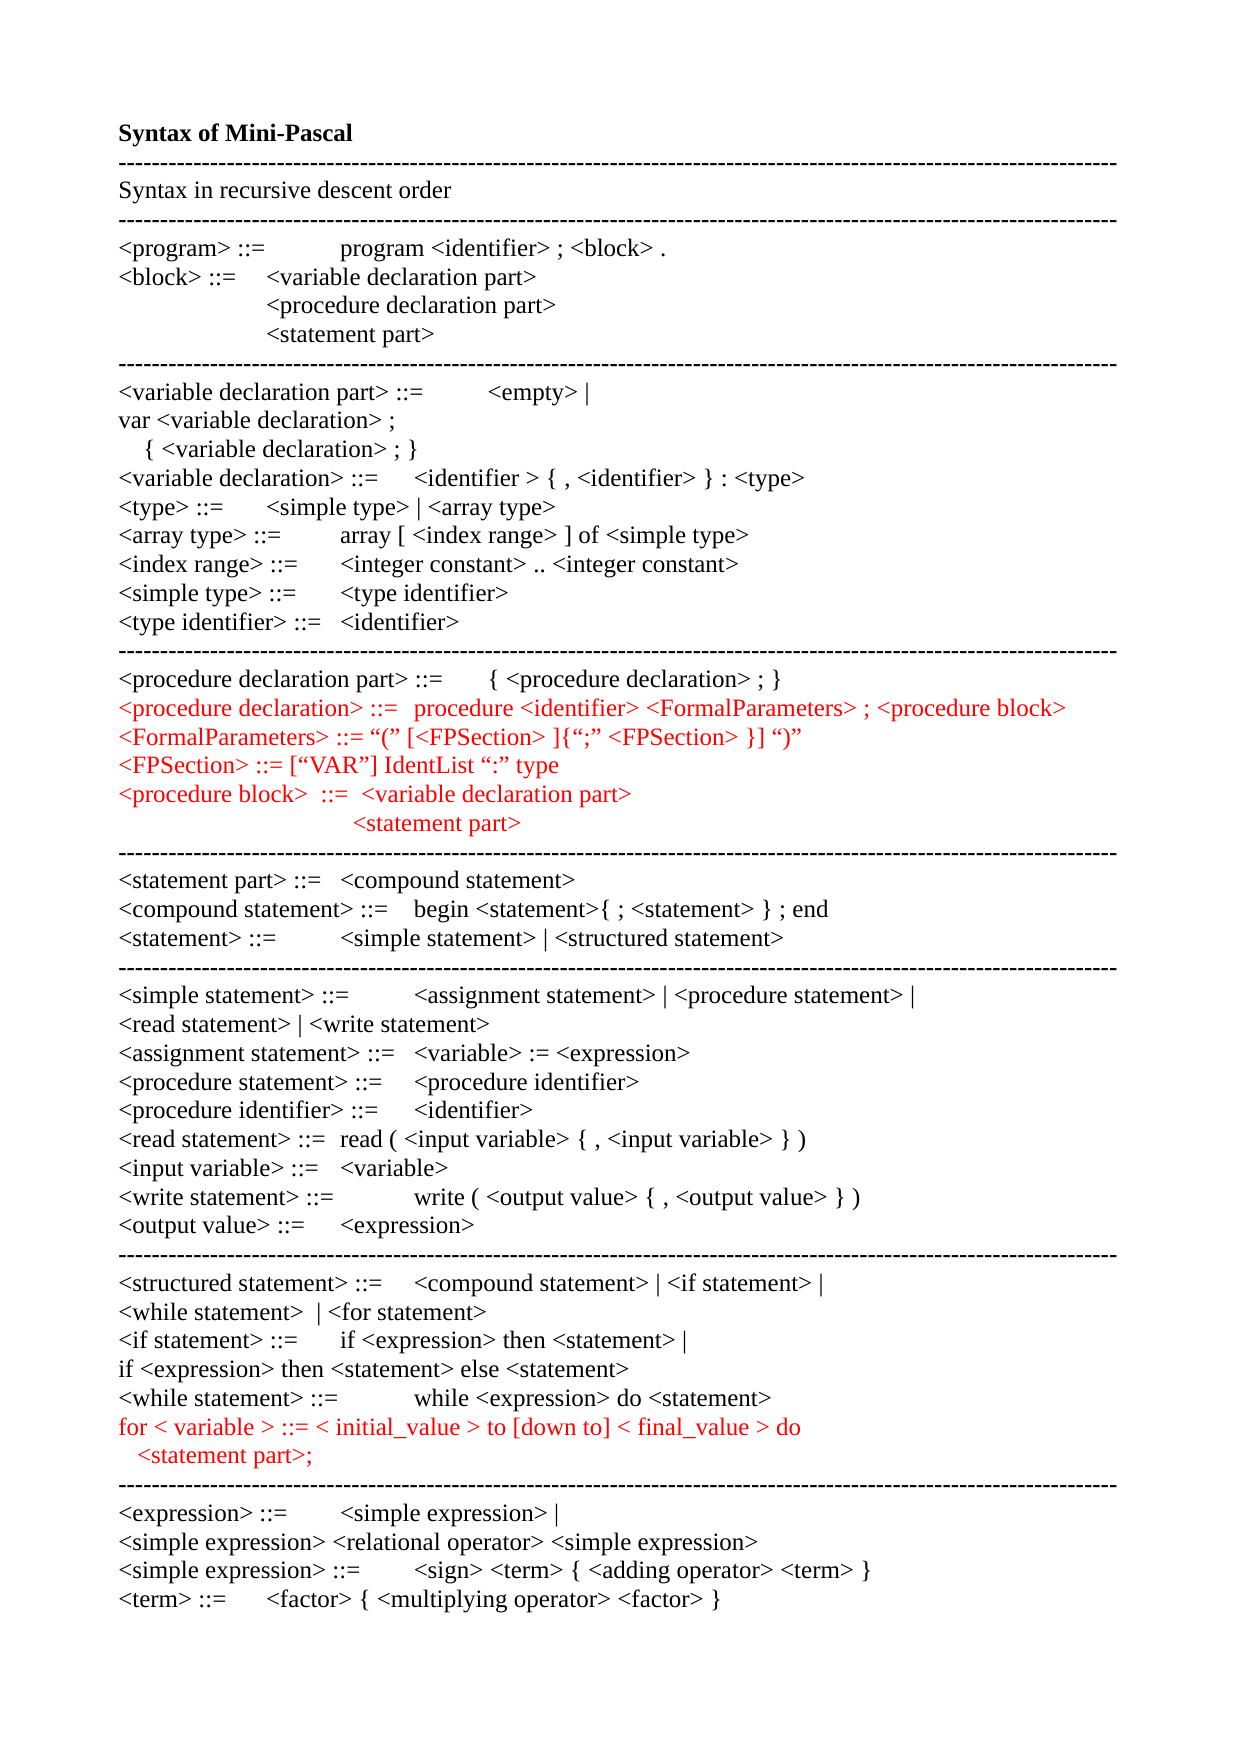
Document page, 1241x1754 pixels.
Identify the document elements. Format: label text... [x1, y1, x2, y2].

text <if statement> ::= if <expression> then <statement> | [118, 1326, 1122, 1354]
text <procedure declaration part> ::= { <procedure declaration> ; } [118, 664, 1122, 693]
text <assignment statement> ::= <variable> := <expression> [118, 1038, 1122, 1067]
text Syntax of Mini-Pascal [118, 118, 1122, 147]
text <input variable> ::= <variable> [118, 1153, 1122, 1182]
text <while statement> ::= while <expression> do <statement> [118, 1383, 1122, 1412]
text <simple expression> <relational operator> <simple expression> [118, 1527, 1122, 1556]
text <FormalParameters> ::= “(” [<FPSection> ]{“;” <FPSection> }] “)” [118, 722, 1122, 751]
text ------------------------------------------------------------------------------------------------------------------------ [118, 1469, 1122, 1498]
text ------------------------------------------------------------------------------------------------------------------------ [118, 1239, 1122, 1268]
text <type identifier> ::= <identifier> [118, 607, 1122, 636]
text <program> ::= program <identifier> ; <block> . [118, 233, 1122, 262]
text var <variable declaration> ; [118, 406, 1122, 434]
text <output value> ::= <expression> [118, 1211, 1122, 1239]
text <statement part> ::= <compound statement> [118, 866, 1122, 894]
text <read statement> ::= read ( <input variable> { , <input variable> } ) [118, 1124, 1122, 1153]
text for < variable > ::= < initial_value > to [down to] < final_value > do [118, 1412, 1122, 1441]
text <procedure block> ::= <variable declaration part> [118, 779, 1122, 808]
text <while statement> | <for statement> [118, 1297, 1122, 1326]
text Syntax in recursive descent order [118, 176, 1122, 204]
text { <variable declaration> ; } [118, 434, 1122, 463]
text <simple expression> ::= <sign> <term> { <adding operator> <term> } [118, 1556, 1122, 1584]
text <procedure declaration part> [118, 291, 1122, 319]
text <read statement> | <write statement> [118, 1009, 1122, 1038]
text <variable declaration> ::= <identifier > { , <identifier> } : <type> [118, 463, 1122, 492]
text <index range> ::= <integer constant> .. <integer constant> [118, 549, 1122, 578]
text <variable declaration part> ::= <empty> | [118, 377, 1122, 406]
text <procedure statement> ::= <procedure identifier> [118, 1067, 1122, 1096]
text <simple type> ::= <type identifier> [118, 578, 1122, 607]
text <simple statement> ::= <assignment statement> | <procedure statement> | [118, 981, 1122, 1009]
text <statement part> [118, 808, 1122, 837]
text ------------------------------------------------------------------------------------------------------------------------ [118, 837, 1122, 866]
text ------------------------------------------------------------------------------------------------------------------------ [118, 348, 1122, 377]
text <statement part> [118, 319, 1122, 348]
text ------------------------------------------------------------------------------------------------------------------------ [118, 204, 1122, 233]
text <type> ::= <simple type> | <array type> [118, 492, 1122, 521]
text <write statement> ::= write ( <output value> { , <output value> } ) [118, 1182, 1122, 1211]
text <FPSection> ::= [“VAR”] IdentList “:” type [118, 751, 1122, 779]
text <statement part>; [118, 1441, 1122, 1469]
text <term> ::= <factor> { <multiplying operator> <factor> } [118, 1584, 1122, 1613]
text <block> ::= <variable declaration part> [118, 262, 1122, 291]
text if <expression> then <statement> else <statement> [118, 1354, 1122, 1383]
text <expression> ::= <simple expression> | [118, 1498, 1122, 1527]
text <array type> ::= array [ <index range> ] of <simple type> [118, 521, 1122, 549]
text <statement> ::= <simple statement> | <structured statement> [118, 923, 1122, 952]
text <procedure identifier> ::= <identifier> [118, 1096, 1122, 1124]
text <structured statement> ::= <compound statement> | <if statement> | [118, 1268, 1122, 1297]
text <procedure declaration> ::= procedure <identifier> <FormalParameters> ; <procedure block> [118, 693, 1122, 722]
text ------------------------------------------------------------------------------------------------------------------------ [118, 636, 1122, 664]
text ------------------------------------------------------------------------------------------------------------------------ [118, 952, 1122, 981]
text ------------------------------------------------------------------------------------------------------------------------ [118, 147, 1122, 176]
text <compound statement> ::= begin <statement>{ ; <statement> } ; end [118, 894, 1122, 923]
